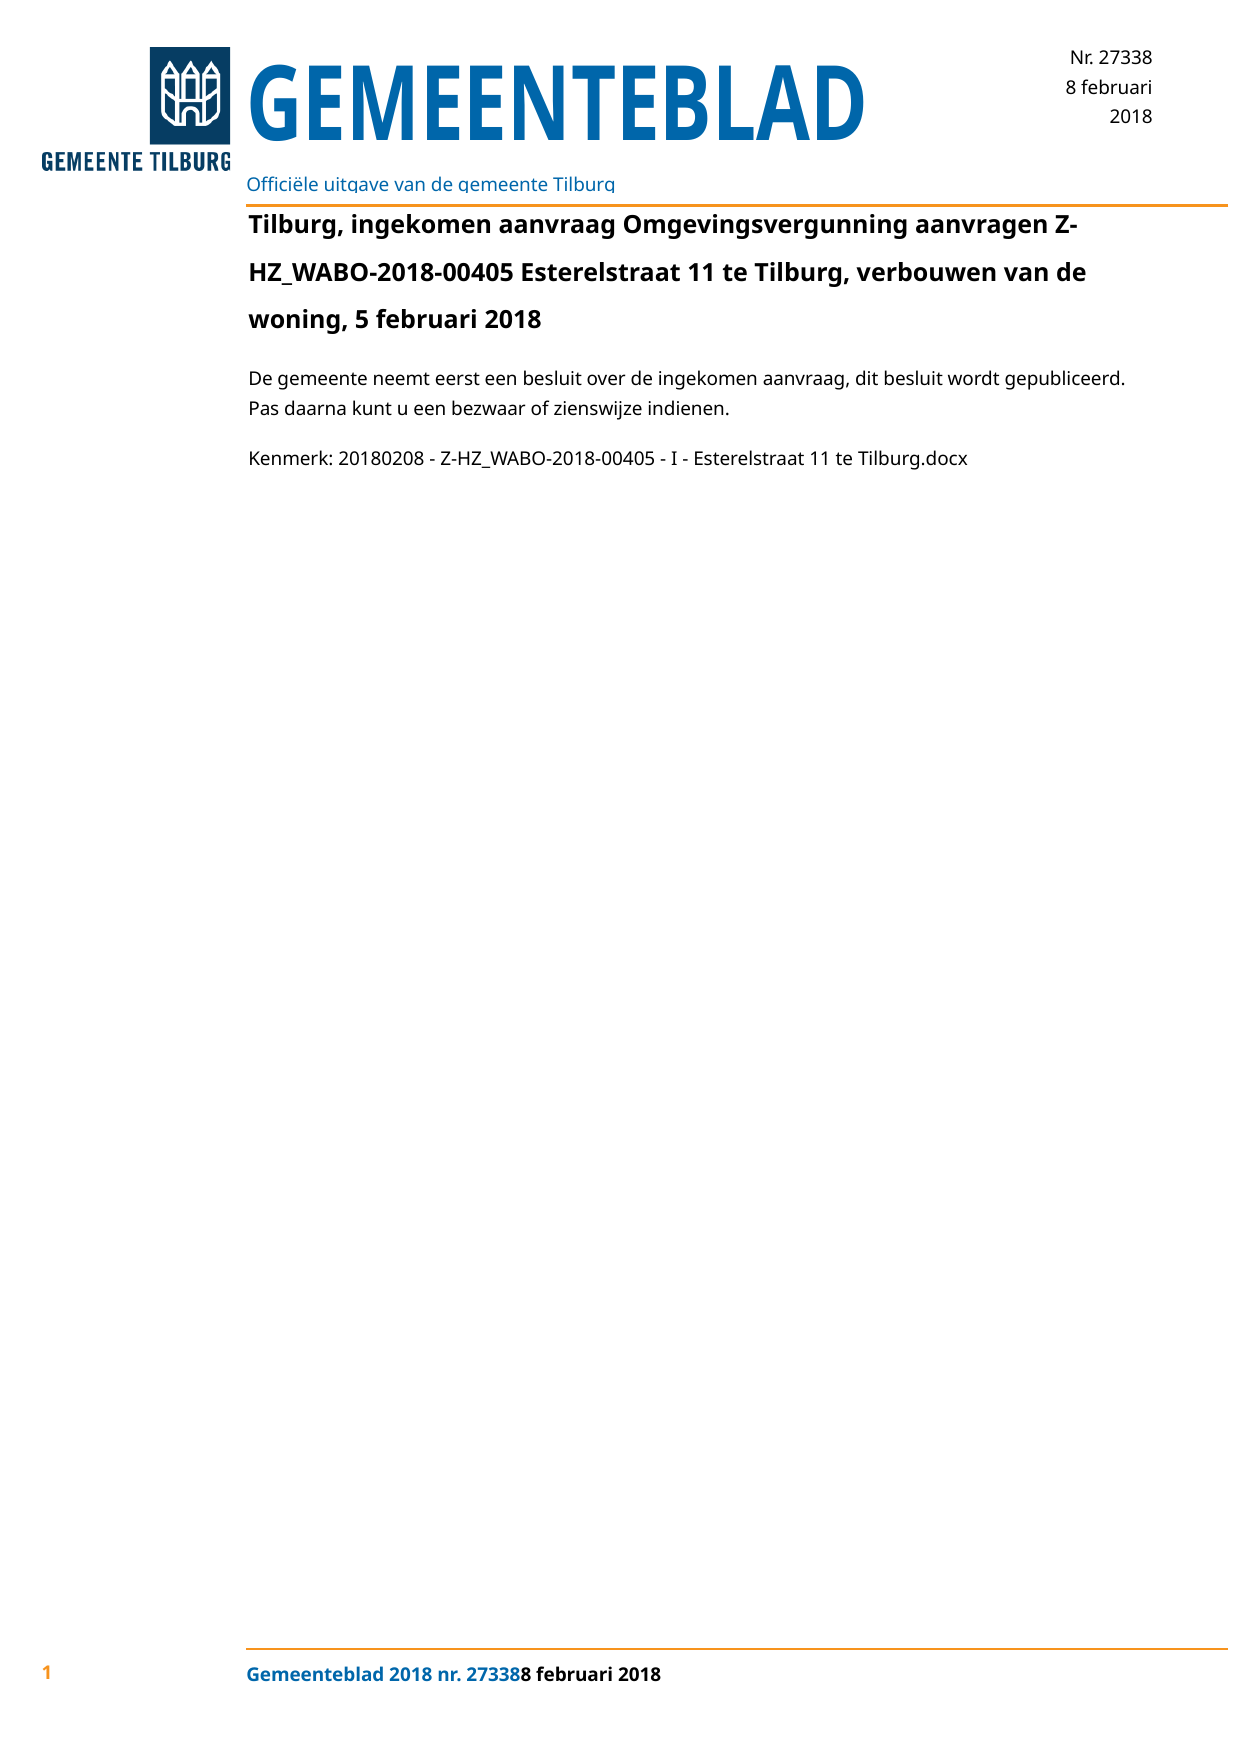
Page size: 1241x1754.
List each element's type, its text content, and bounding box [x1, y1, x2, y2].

text De gemeente neemt eerst een besluit over de ingekomen aanvraag, dit besluit wordt gepubliceerd. Pas daarna kunt u een bezwaar of zienswijze indienen. [248, 366, 1152, 421]
text Kenmerk: 20180208 - Z-HZ_WABO-2018-00405 - I - Esterelstraat 11 te Tilburg.docx [248, 446, 1152, 471]
text Tilburg, ingekomen aanvraag Omgevingsvergunning aanvragen Z-HZ_WABO-2018-00405 Esterelstraat 11 te Tilburg, verbouwen van de woning, 5 februari 2018 [248, 207, 1152, 336]
picture [41, 47, 231, 172]
